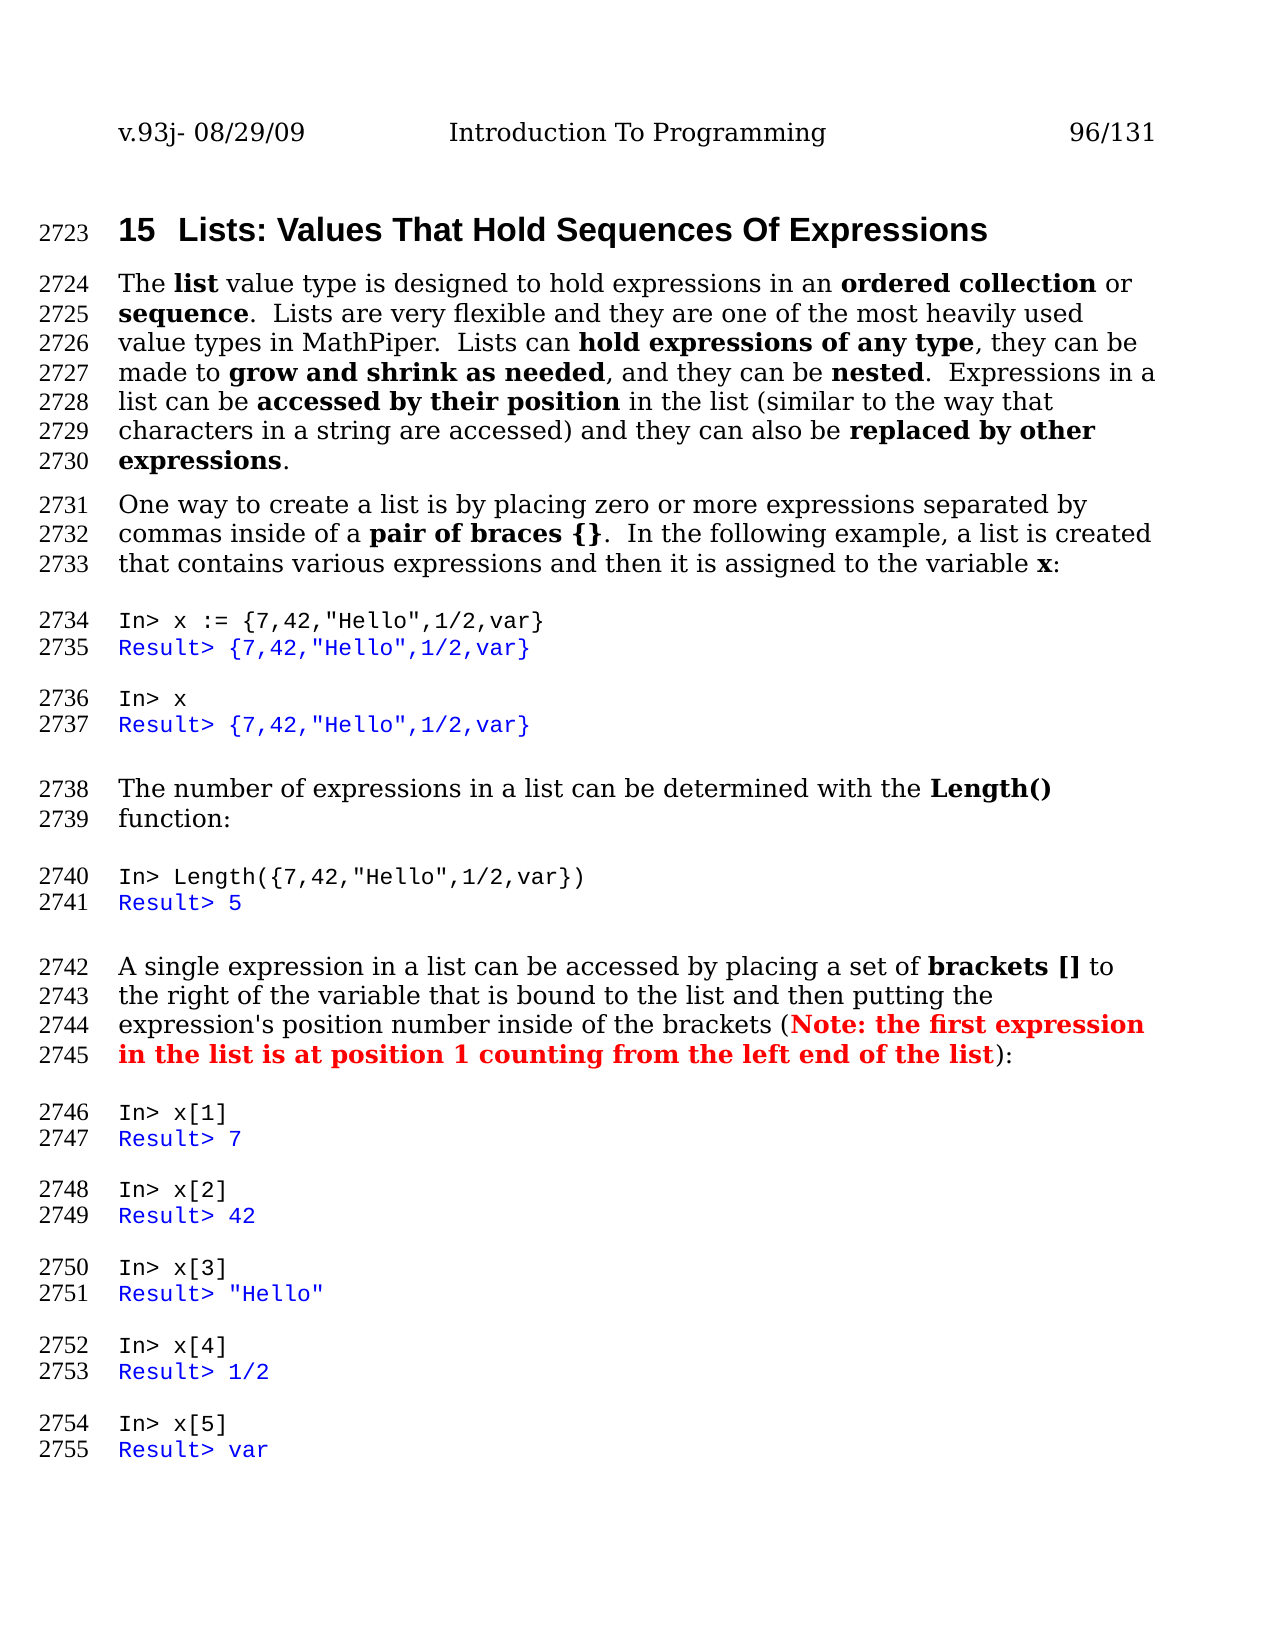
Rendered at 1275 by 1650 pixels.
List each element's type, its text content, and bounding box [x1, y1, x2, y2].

text In> x[3] [118, 1257, 1157, 1283]
subtitle Lists: Values That Hold Sequences Of Expressions [118, 210, 1157, 248]
text Result> {7,42,"Hello",1/2,var} [118, 714, 1157, 739]
text A single expression in a list can be accessed by placing a set of brackets [] to the right of the variable that is bound to the list and then putting the expression's position number inside of the brackets (Note: the first expression in the list is at position 1 counting from the left end of the list): [118, 952, 1157, 1069]
text Result> 7 [118, 1127, 1157, 1153]
text The list value type is designed to hold expressions in an ordered collection or sequence. Lists are very flexible and they are one of the most heavily used value types in MathPiper. Lists can hold expressions of any type, they can be made to grow and shrink as needed, and they can be nested. Expressions in a list can be accessed by their position in the list (similar to the way that characters in a string are accessed) and they can also be replaced by other expressions. [118, 269, 1157, 475]
text In> Length({7,42,"Hello",1/2,var}) [118, 865, 1157, 891]
text Result> var [118, 1438, 1157, 1464]
text Result> 1/2 [118, 1360, 1157, 1386]
text The number of expressions in a list can be determined with the Length() function: [118, 774, 1157, 833]
text Result> {7,42,"Hello",1/2,var} [118, 636, 1157, 662]
text Result> "Hello" [118, 1283, 1157, 1308]
text In> x := {7,42,"Hello",1/2,var} [118, 610, 1157, 636]
text In> x [118, 688, 1157, 714]
text In> x[4] [118, 1334, 1157, 1360]
text In> x[5] [118, 1412, 1157, 1438]
text Result> 42 [118, 1205, 1157, 1231]
text One way to create a list is by placing zero or more expressions separated by commas inside of a pair of braces {}. In the following example, a list is created that contains various expressions and then it is assigned to the variable x: [118, 490, 1157, 578]
text Result> 5 [118, 891, 1157, 917]
text In> x[1] [118, 1101, 1157, 1127]
text In> x[2] [118, 1179, 1157, 1205]
